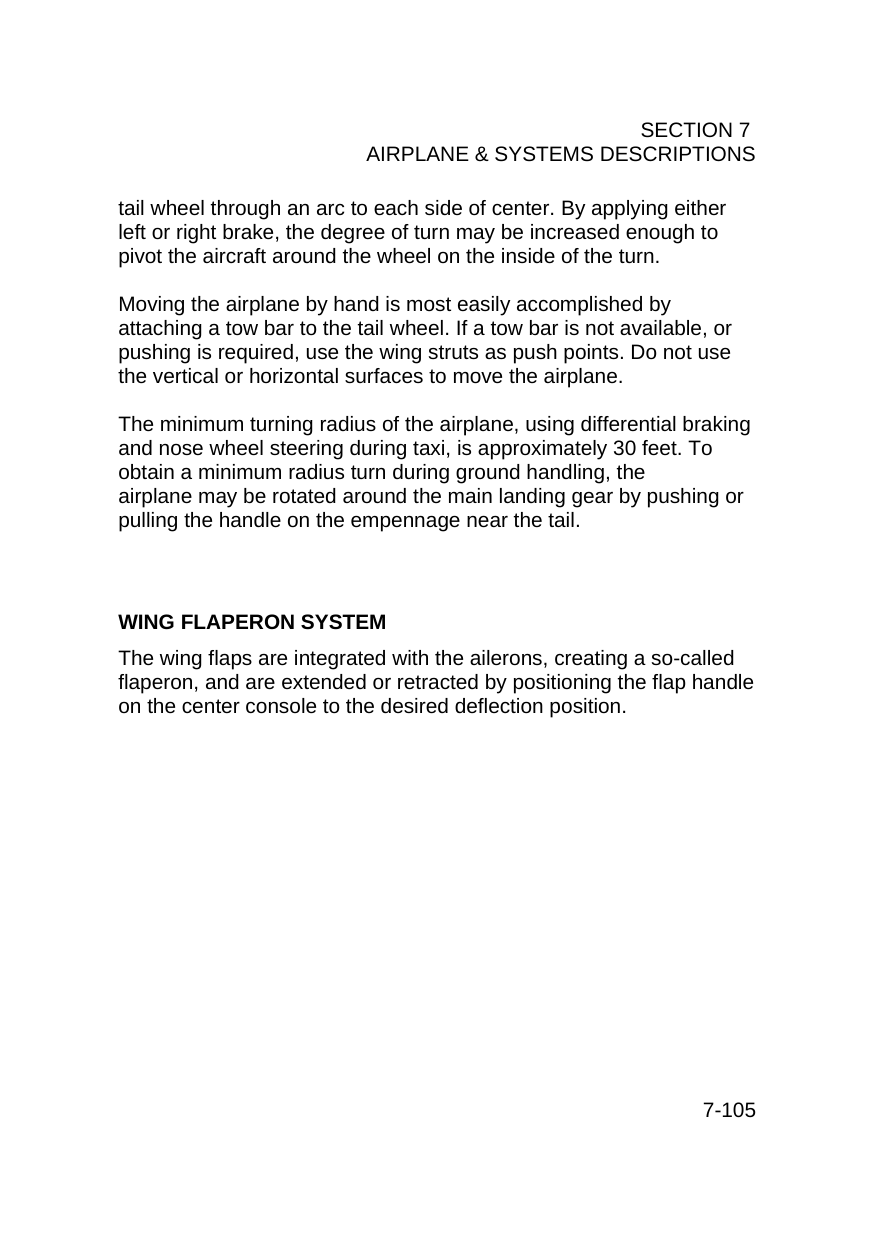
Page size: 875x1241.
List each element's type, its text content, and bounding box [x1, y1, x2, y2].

text Moving the airplane by hand is most easily accomplished by attaching a tow bar to the tail wheel. If a tow bar is not available, or pushing is required, use the wing struts as push points. Do not use the vertical or horizontal surfaces to move the airplane. [118, 292, 756, 388]
text The minimum turning radius of the airplane, using differential braking and nose wheel steering during taxi, is approximately 30 feet. To obtain a minimum radius turn during ground handling, the [118, 412, 756, 483]
subtitle WING FLAPERON SYSTEM [118, 609, 756, 633]
text The wing flaps are integrated with the ailerons, creating a so-called flaperon, and are extended or retracted by positioning the flap handle on the center console to the desired deflection position. [118, 646, 756, 718]
text tail wheel through an arc to each side of center. By applying either left or right brake, the degree of turn may be increased enough to pivot the aircraft around the wheel on the inside of the turn. [118, 196, 756, 268]
text airplane may be rotated around the main landing gear by pushing or pulling the handle on the empennage near the tail. [118, 483, 756, 531]
